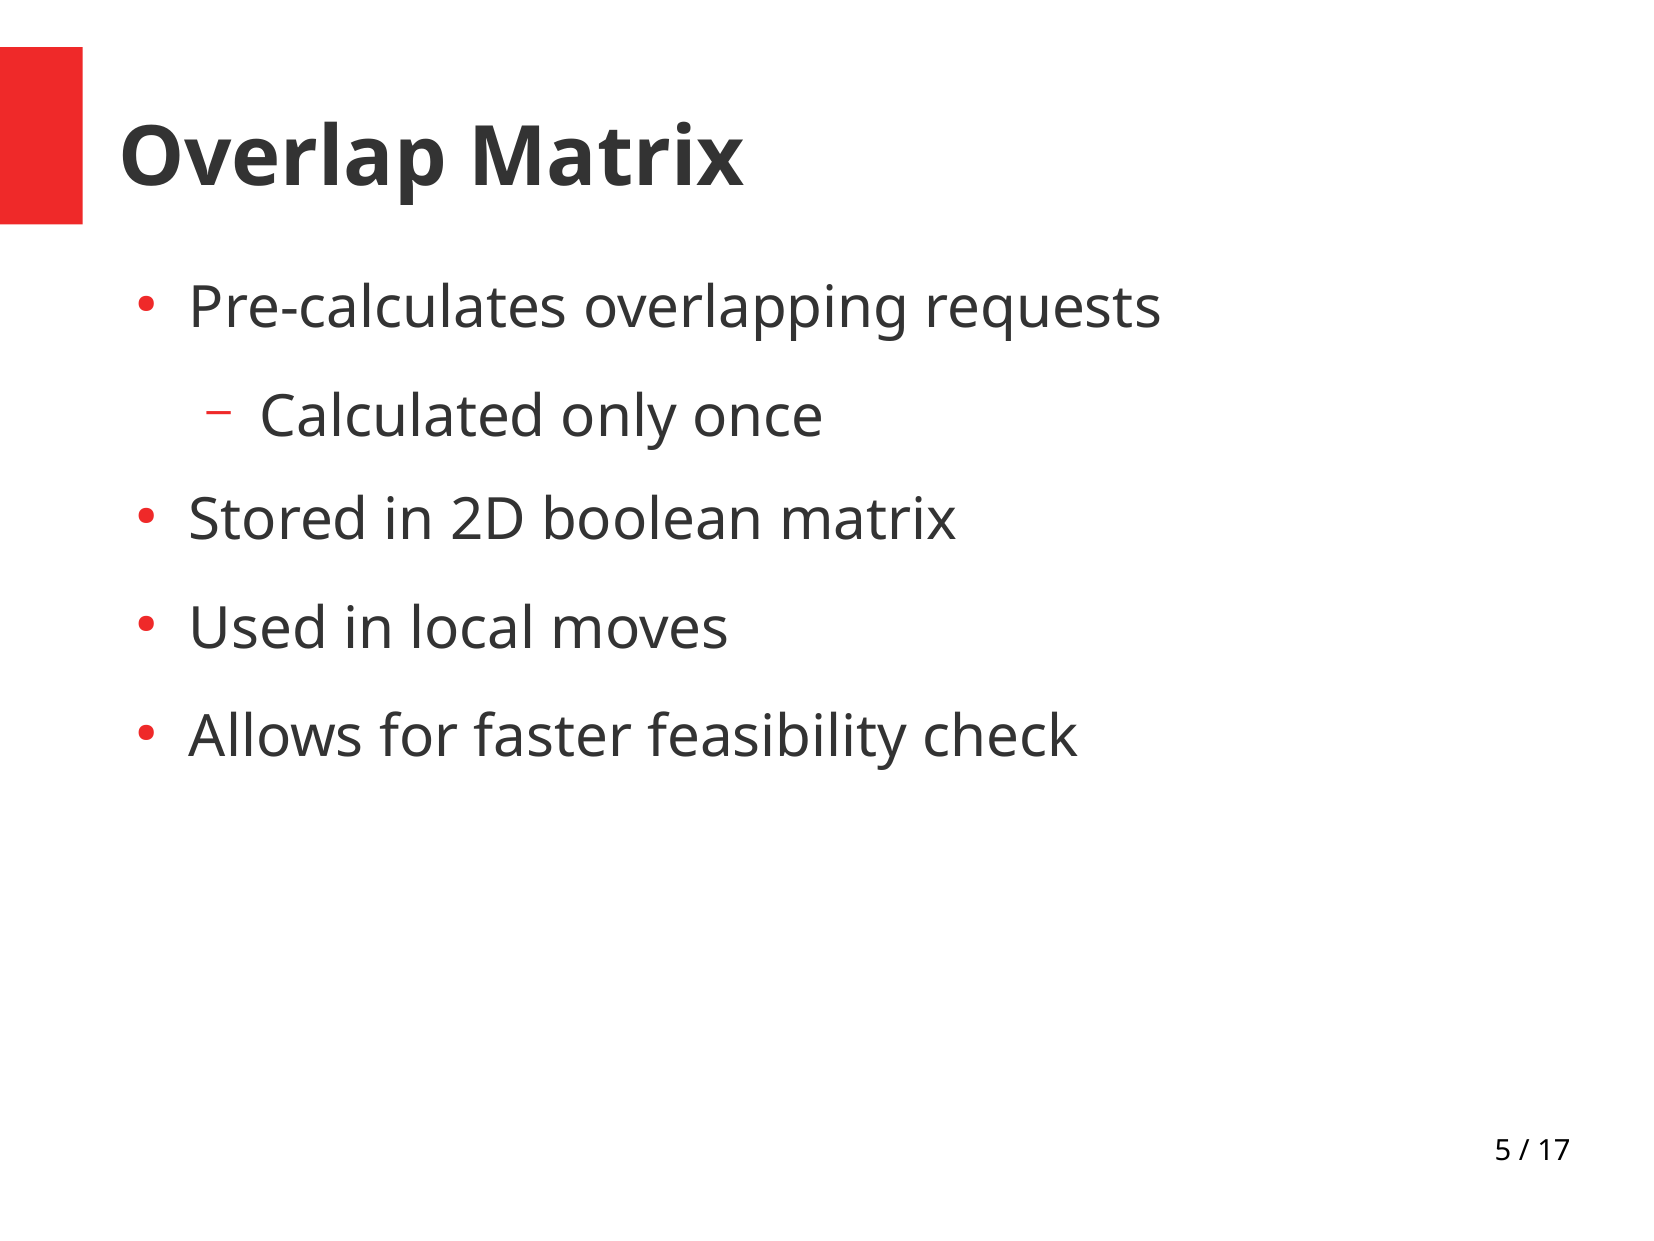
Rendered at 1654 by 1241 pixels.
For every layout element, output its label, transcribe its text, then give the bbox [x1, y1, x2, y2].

title Overlap Matrix [118, 49, 1571, 257]
list Pre-calculates overlapping requests Calculated only once Stored in 2D boolean matrix Used in local moves Allows for faster feasibility check [118, 265, 1536, 1055]
